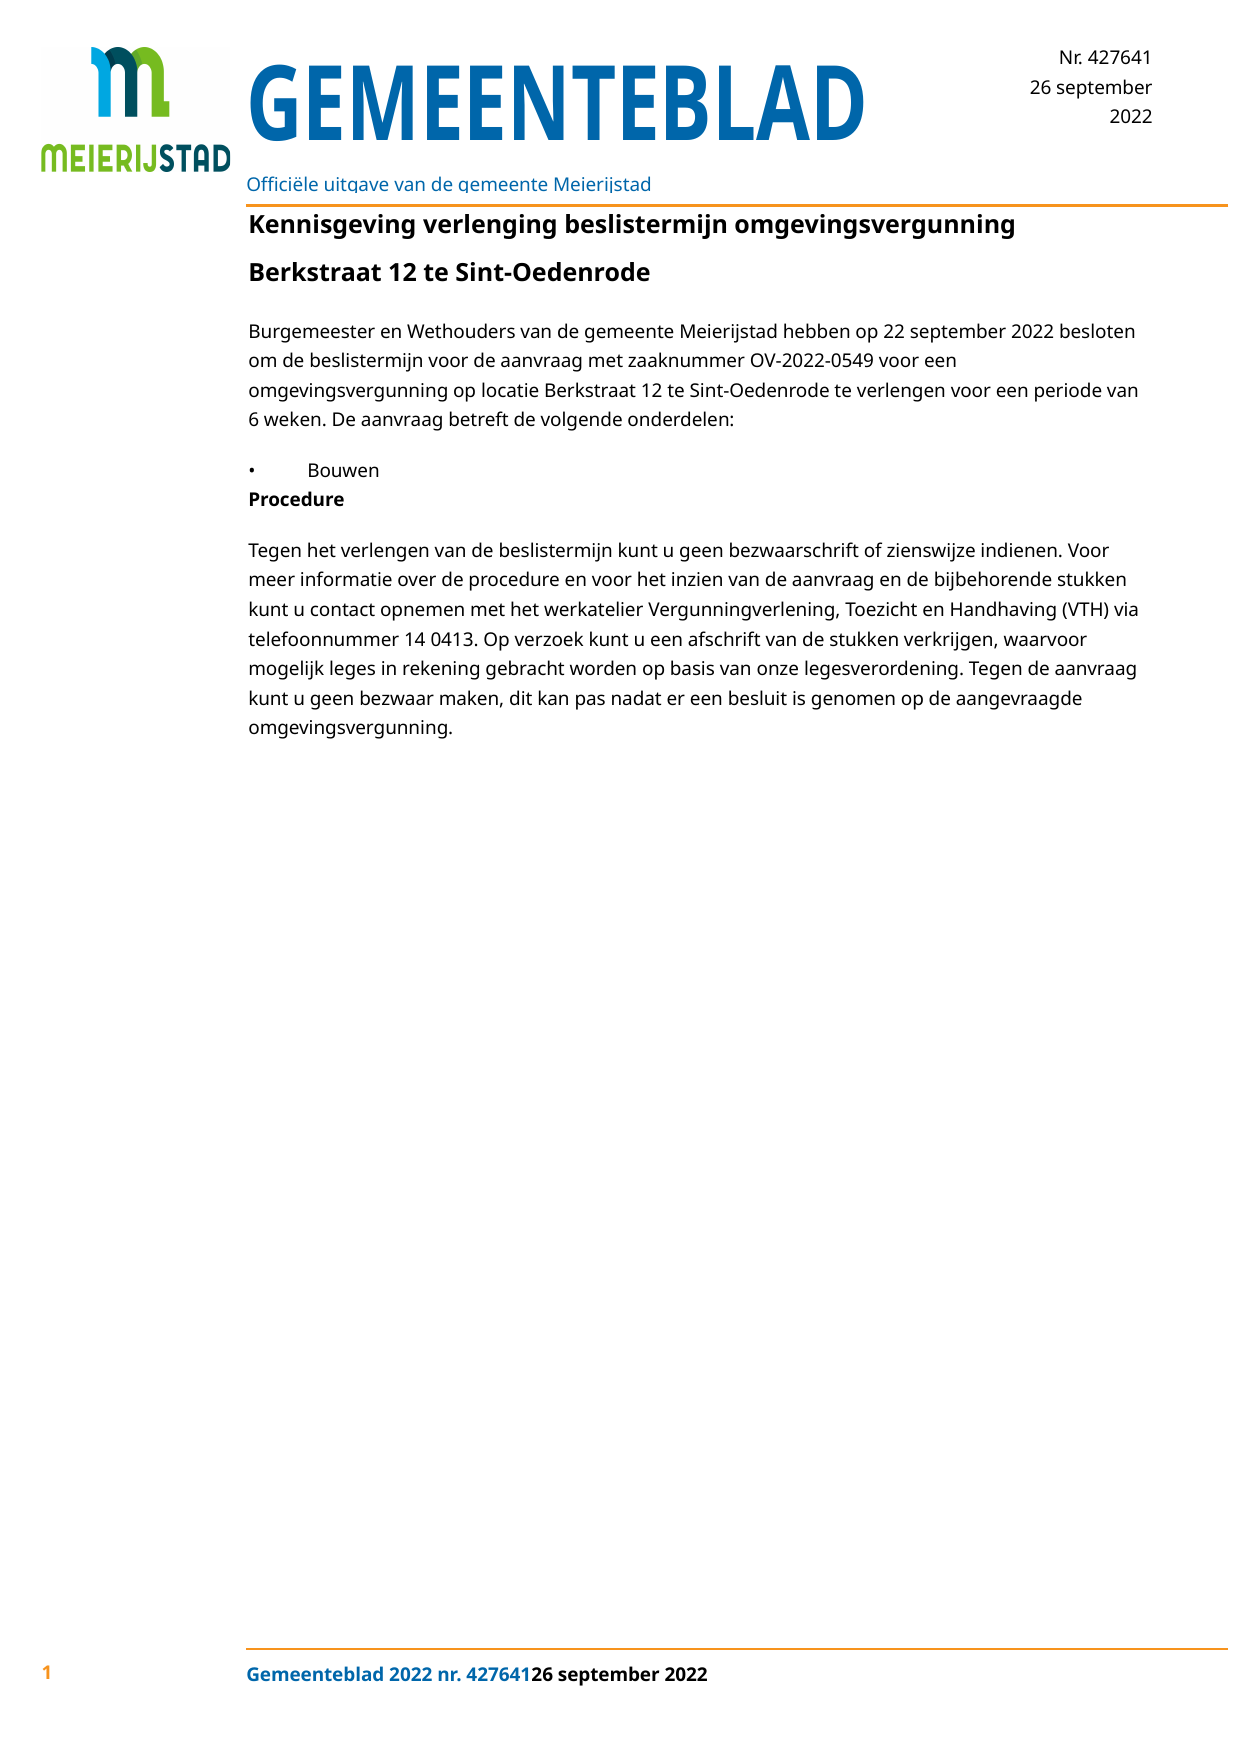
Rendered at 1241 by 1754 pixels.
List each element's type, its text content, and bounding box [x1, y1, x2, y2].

picture [41, 47, 231, 172]
text Kennisgeving verlenging beslistermijn omgevingsvergunning Berkstraat 12 te Sint-Oedenrode [248, 207, 1152, 288]
text Procedure [248, 487, 1152, 512]
text Tegen het verlengen van de beslistermijn kunt u geen bezwaarschrift of zienswijze indienen. Voor meer informatie over de procedure en voor het inzien van de aanvraag en de bijbehorende stukken kunt u contact opnemen met het werkatelier Vergunningverlening, Toezicht en Handhaving (VTH) via telefoonnummer 14 0413. Op verzoek kunt u een afschrift van de stukken verkrijgen, waarvoor mogelijk leges in rekening gebracht worden op basis van onze legesverordening. Tegen de aanvraag kunt u geen bezwaar maken, dit kan pas nadat er een besluit is genomen op de aangevraagde omgevingsvergunning. [248, 537, 1152, 740]
text Burgemeester en Wethouders van de gemeente Meierijstad hebben op 22 september 2022 besloten om de beslistermijn voor de aanvraag met zaaknummer OV-2022-0549 voor een omgevingsvergunning op locatie Berkstraat 12 te Sint-Oedenrode te verlengen voor een periode van 6 weken. De aanvraag betreft de volgende onderdelen: [248, 318, 1152, 432]
list Bouwen [248, 457, 1152, 483]
